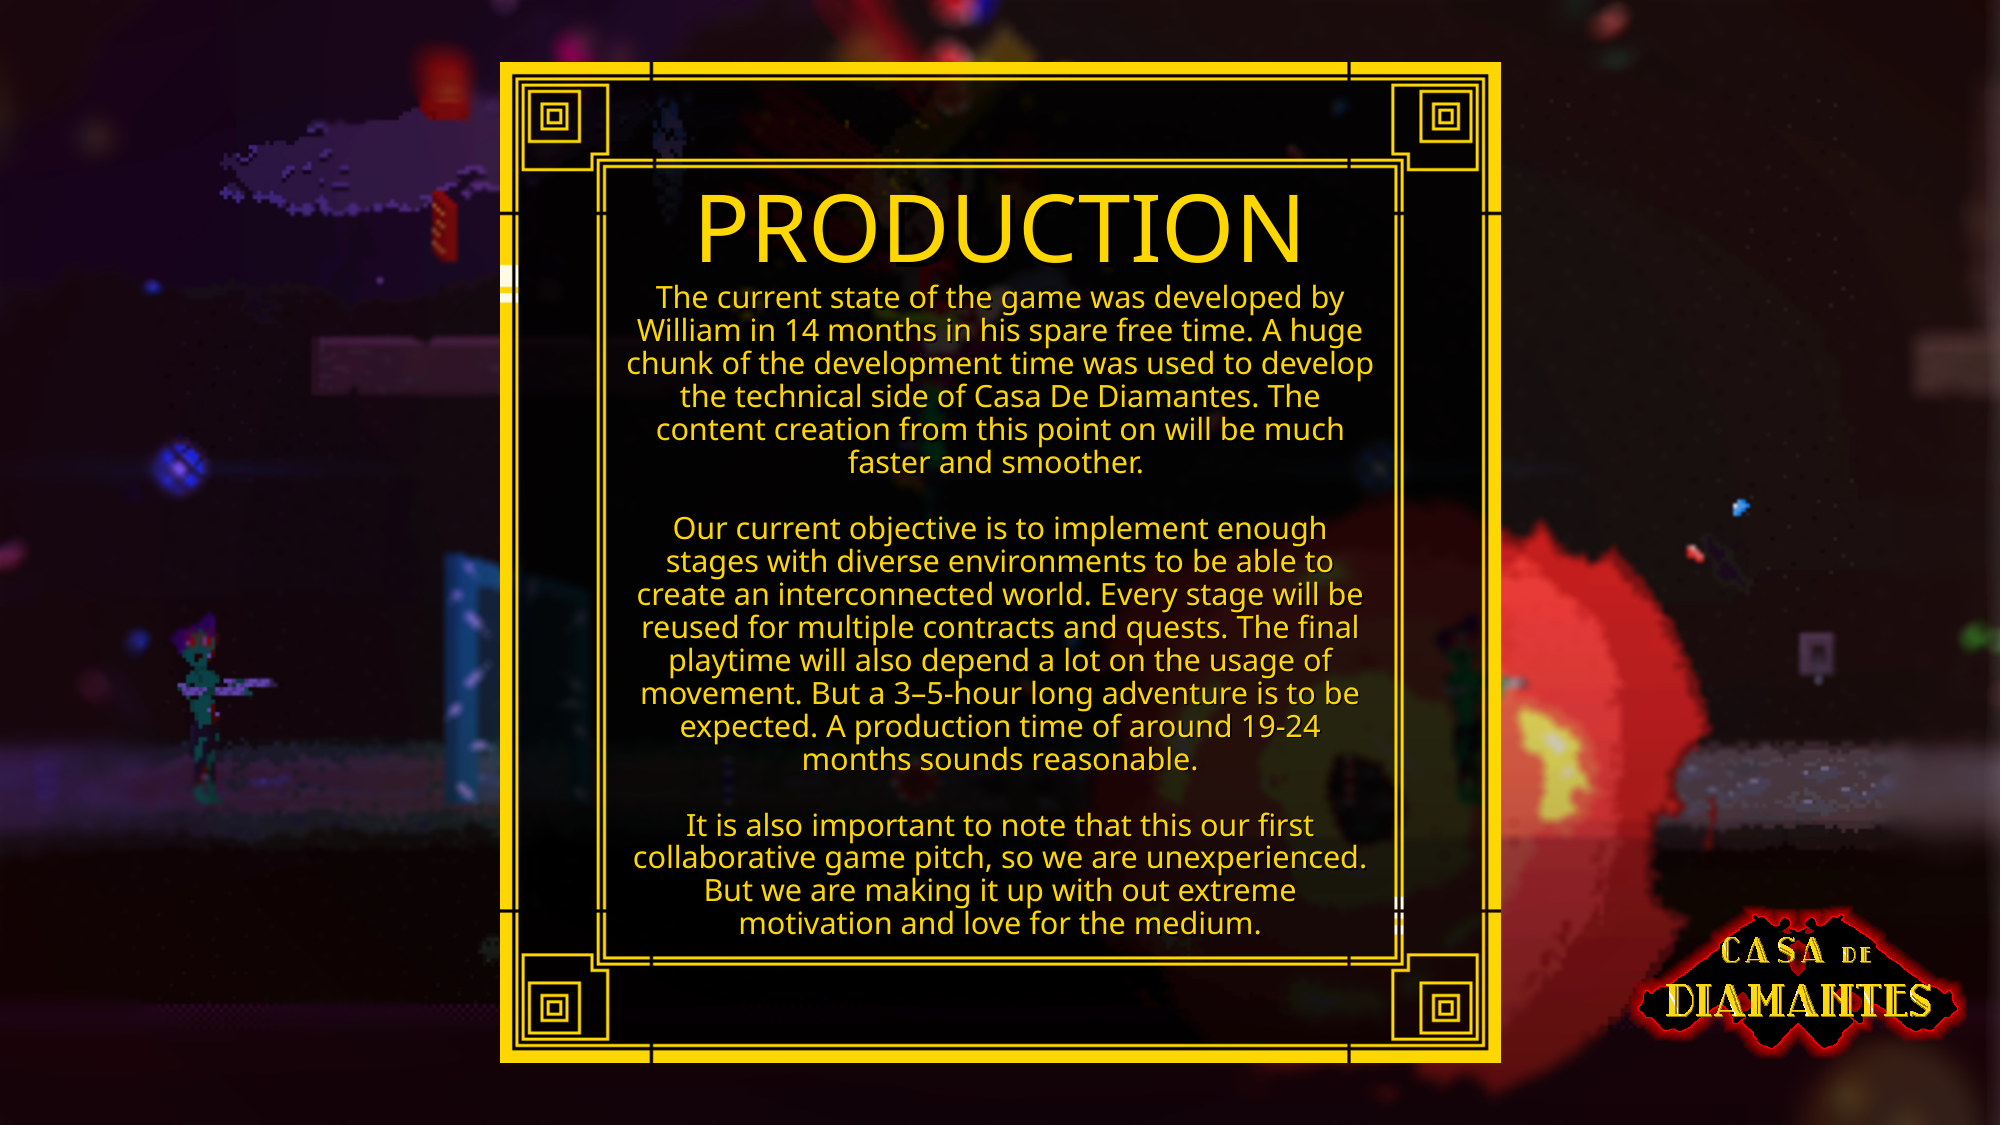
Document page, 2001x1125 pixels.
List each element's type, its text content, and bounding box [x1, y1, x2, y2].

title PRODUCTION The current state of the game was developed by William in 14 months in his spare free time. A huge chunk of the development time was used to develop the technical side of Casa De Diamantes. The content creation from this point on will be much faster and smoother. Our current objective is to implement enough stages with diverse environments to be able to create an interconnected world. Every stage will be reused for multiple contracts and quests. The final playtime will also depend a lot on the usage of movement. But a 3–5-hour long adventure is to be expected. A production time of around 19-24 months sounds reasonable. It is also important to note that this our first collaborative game pitch, so we are unexperienced. But we are making it up with out extreme motivation and love for the medium. [609, 173, 1391, 950]
picture [0, 0, 2000, 1125]
